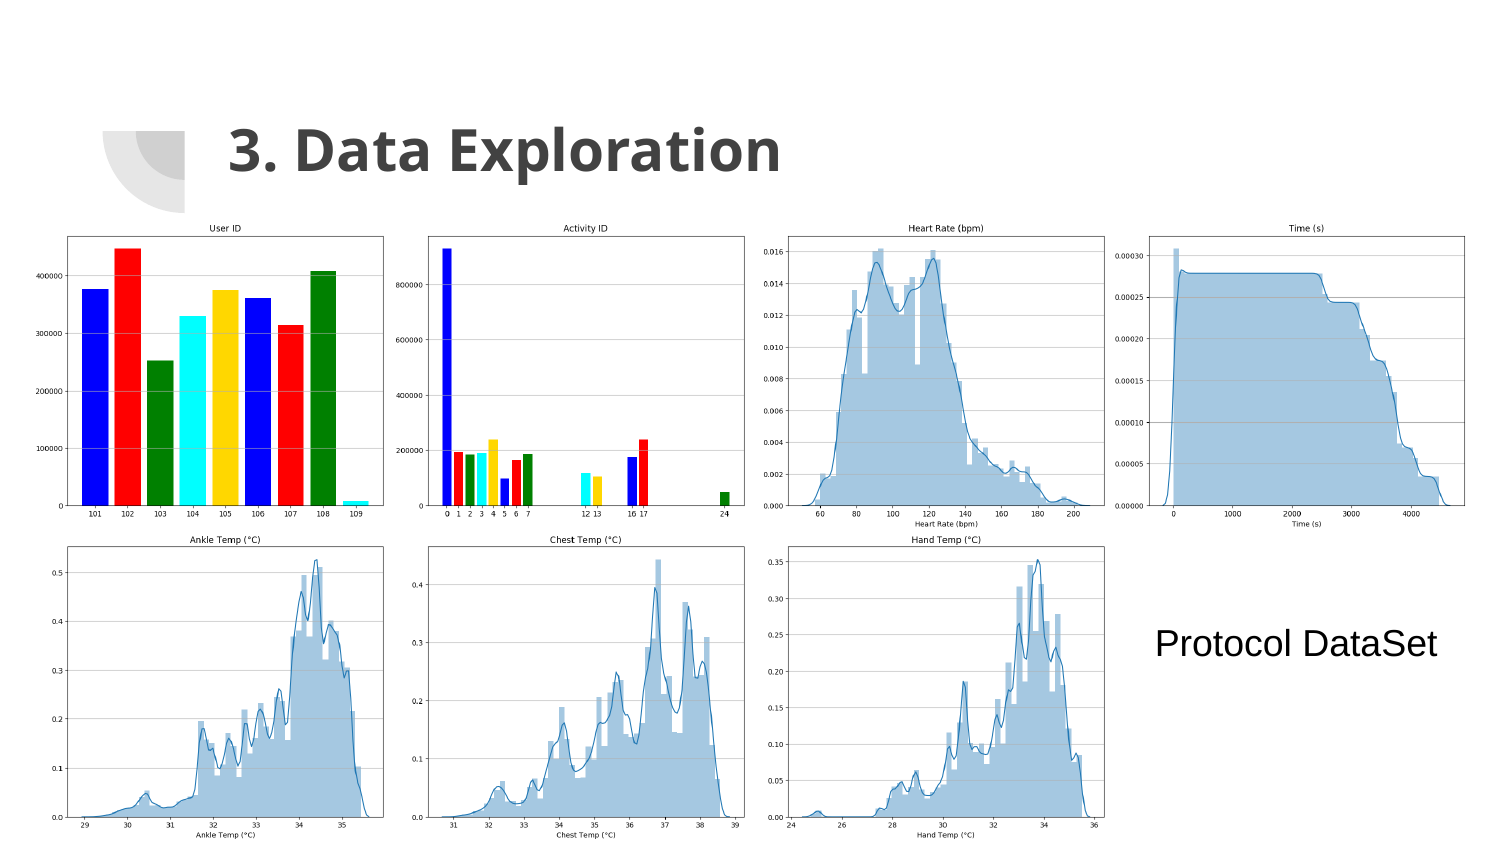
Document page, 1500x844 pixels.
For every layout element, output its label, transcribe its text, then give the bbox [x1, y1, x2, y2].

title 3. Data Exploration [213, 98, 1368, 263]
picture [30, 219, 1471, 844]
text_box Protocol DataSet [1140, 615, 1486, 672]
